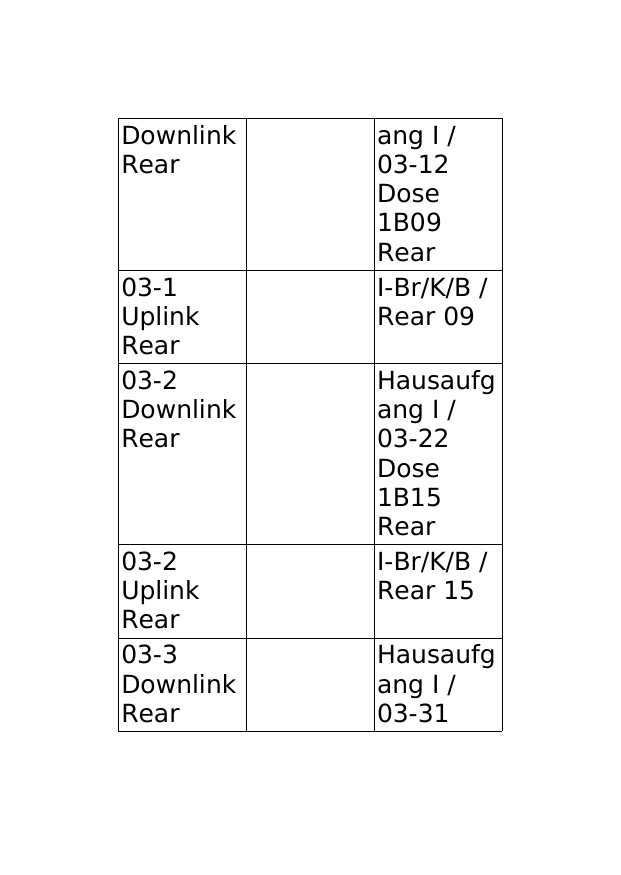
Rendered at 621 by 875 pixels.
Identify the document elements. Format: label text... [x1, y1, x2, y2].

table_cell 03-2 Downlink Rear [119, 364, 246, 544]
table_cell ang I / 03-12 Dose 1B09 Rear [375, 119, 502, 270]
table_cell [247, 119, 374, 270]
table_cell [247, 545, 374, 638]
table_cell [247, 271, 374, 363]
table_cell 03-3 Downlink Rear [119, 639, 246, 731]
table_cell I-Br/K/B / Rear 09 [375, 271, 502, 363]
table_cell 03-2 Uplink Rear [119, 545, 246, 638]
table_cell Hausaufgang I / 03-31 [375, 639, 502, 731]
table_cell [247, 364, 374, 544]
table_cell I-Br/K/B / Rear 15 [375, 545, 502, 638]
table_cell Downlink Rear [119, 119, 246, 270]
table_cell 03-1 Uplink Rear [119, 271, 246, 363]
table_cell Hausaufgang I / 03-22 Dose 1B15 Rear [375, 364, 502, 544]
table_cell [247, 639, 374, 731]
